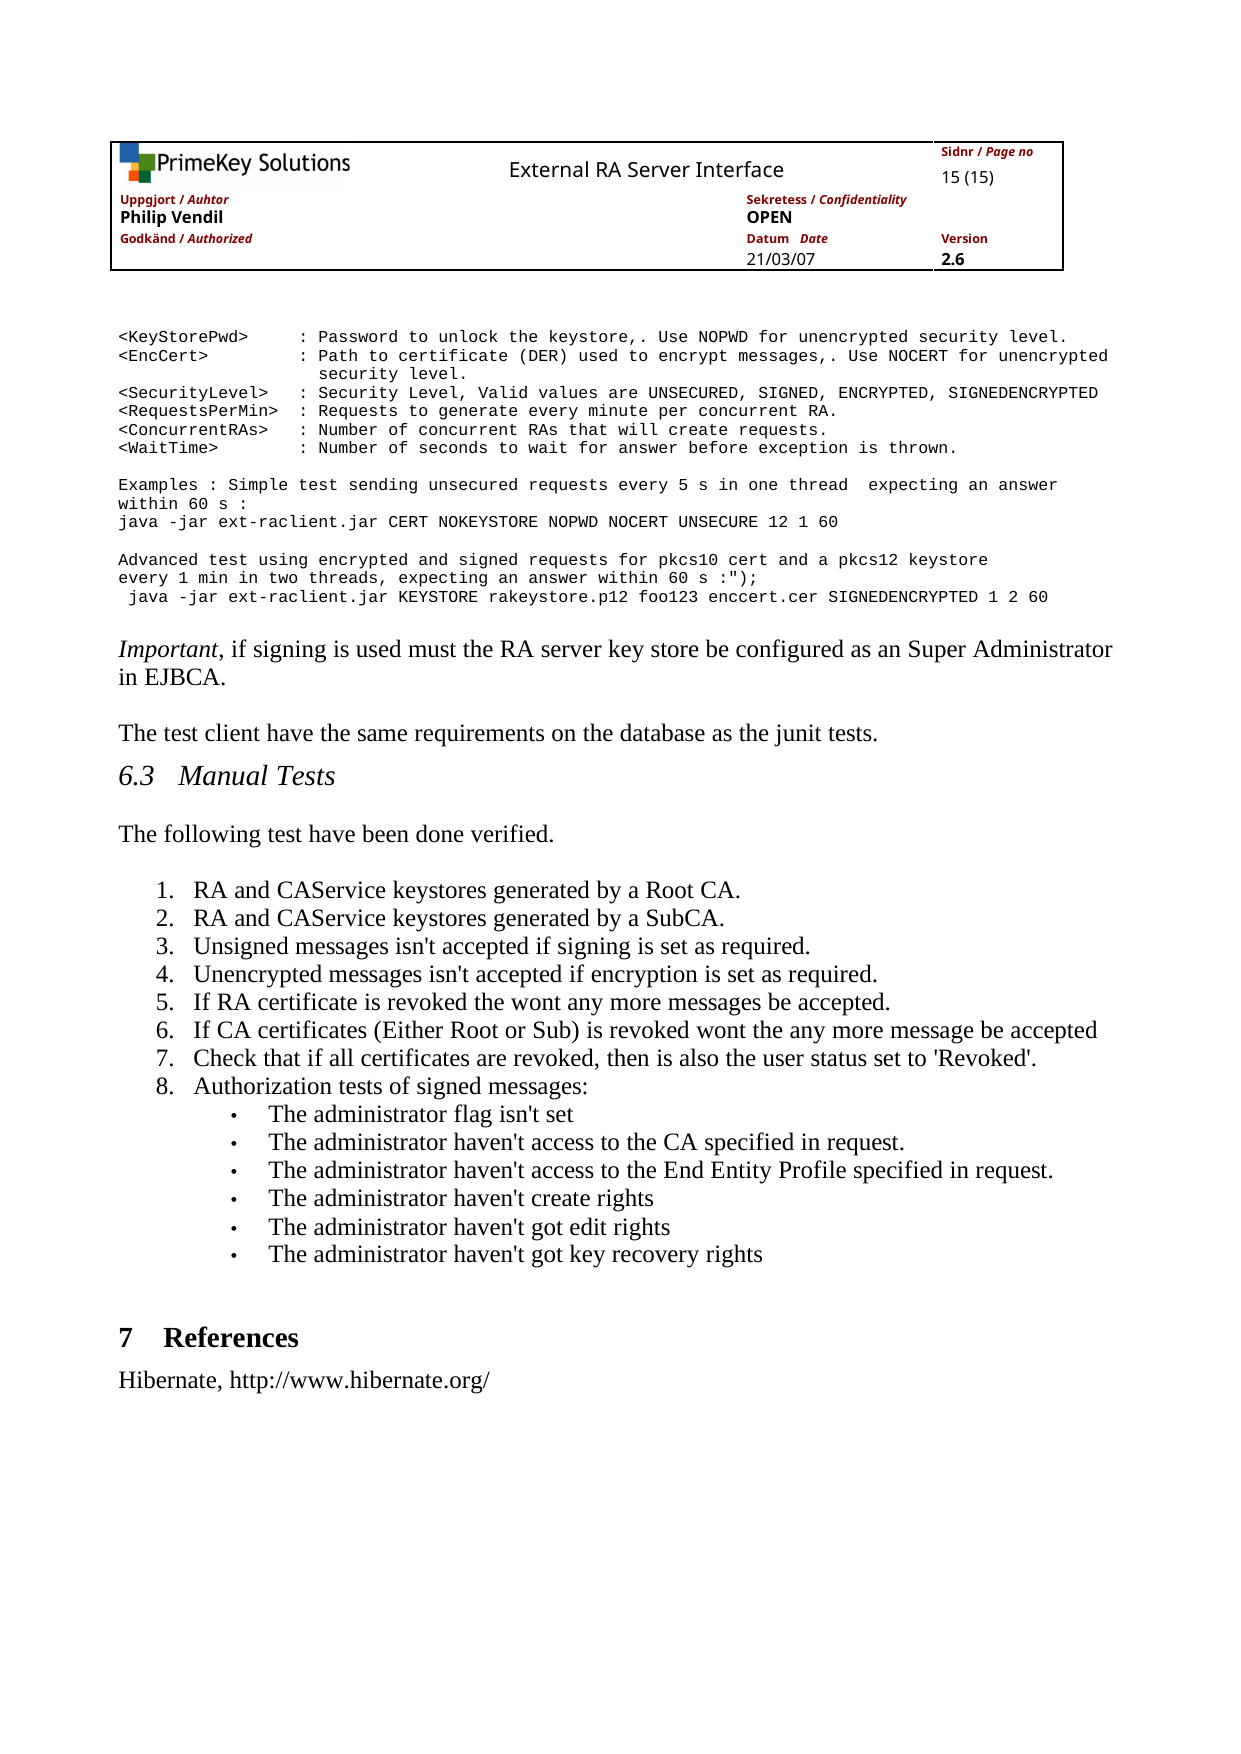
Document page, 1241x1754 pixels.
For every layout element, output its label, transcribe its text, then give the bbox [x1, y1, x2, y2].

text <ConcurrentRAs> : Number of concurrent RAs that will create requests. [118, 422, 1122, 440]
list Unsigned messages isn't accepted if signing is set as required. [156, 932, 1122, 960]
text Hibernate, http://www.hibernate.org/ [118, 1366, 1122, 1394]
list The administrator haven't access to the End Entity Profile specified in request. [231, 1156, 1122, 1184]
subtitle Manual Tests [118, 759, 1122, 792]
text The following test have been done verified. [118, 820, 1122, 848]
list Check that if all certificates are revoked, then is also the user status set to 'Revoked'. [156, 1044, 1122, 1072]
text Examples : Simple test sending unsecured requests every 5 s in one thread expecting an answer within 60 s : [118, 477, 1122, 514]
text every 1 min in two threads, expecting an answer within 60 s :"); [118, 570, 1122, 588]
text Advanced test using encrypted and signed requests for pkcs10 cert and a pkcs12 keystore [118, 551, 1122, 570]
list RA and CAService keystores generated by a SubCA. [156, 904, 1122, 932]
list The administrator haven't got key recovery rights [231, 1240, 1122, 1268]
list The administrator flag isn't set [231, 1100, 1122, 1128]
text <KeyStorePwd> : Password to unlock the keystore,. Use NOPWD for unencrypted security level. <EncCert> : Path to certificate (DER) used to encrypt messages,. Use NOCERT for unencrypted [118, 329, 1122, 366]
text <WaitTime> : Number of seconds to wait for answer before exception is thrown. [118, 440, 1122, 459]
list If CA certificates (Either Root or Sub) is revoked wont the any more message be accepted [156, 1016, 1122, 1044]
list RA and CAService keystores generated by a Root CA. [156, 876, 1122, 904]
list The administrator haven't create rights [231, 1184, 1122, 1212]
list If RA certificate is revoked the wont any more messages be accepted. [156, 988, 1122, 1016]
list The administrator haven't access to the CA specified in request. [231, 1128, 1122, 1156]
text The test client have the same requirements on the database as the junit tests. [118, 719, 1122, 747]
list Authorization tests of signed messages: [156, 1072, 1122, 1100]
text java -jar ext-raclient.jar CERT NOKEYSTORE NOPWD NOCERT UNSECURE 12 1 60 [118, 514, 1122, 533]
text <SecurityLevel> : Security Level, Valid values are UNSECURED, SIGNED, ENCRYPTED, SIGNEDENCRYPTED <RequestsPerMin> : Requests to generate every minute per concurrent RA. [118, 384, 1122, 422]
text security level. [118, 366, 1122, 384]
list Unencrypted messages isn't accepted if encryption is set as required. [156, 960, 1122, 988]
text Important, if signing is used must the RA server key store be configured as an Super Administrator in EJBCA. [118, 635, 1122, 691]
list The administrator haven't got edit rights [231, 1212, 1122, 1240]
text java -jar ext-raclient.jar KEYSTORE rakeystore.p12 foo123 enccert.cer SIGNEDENCRYPTED 1 2 60 [118, 588, 1122, 607]
subtitle References [118, 1321, 1122, 1354]
